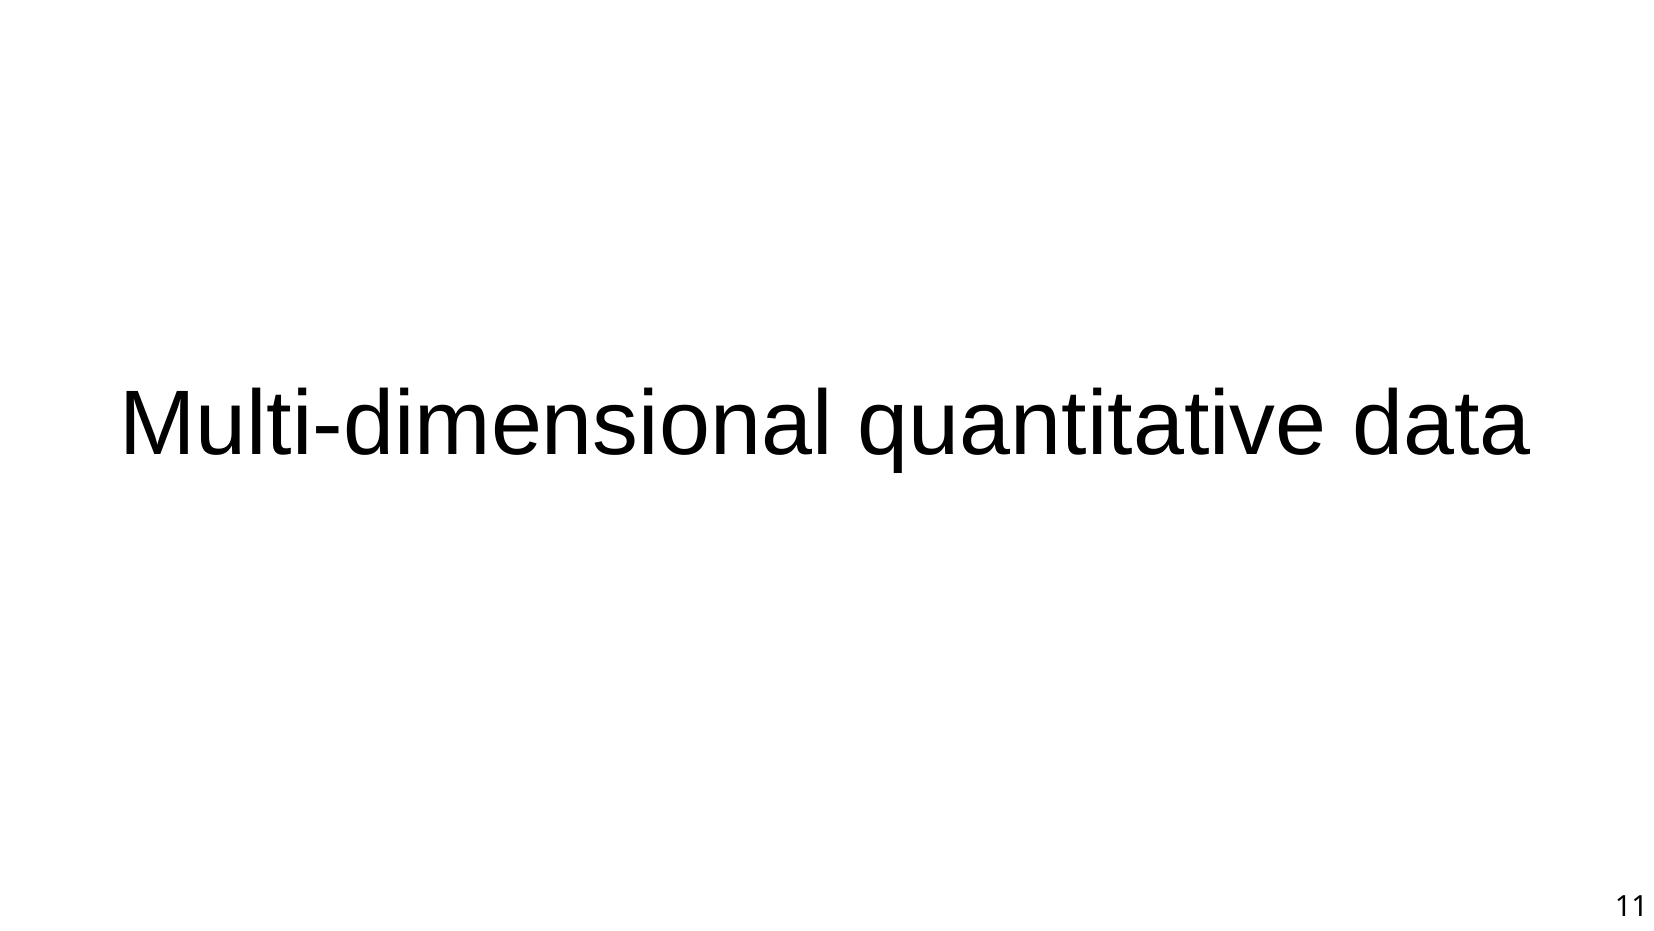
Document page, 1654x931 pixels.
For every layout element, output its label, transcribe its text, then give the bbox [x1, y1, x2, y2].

title Multi-dimensional quantitative data [81, 345, 1570, 501]
